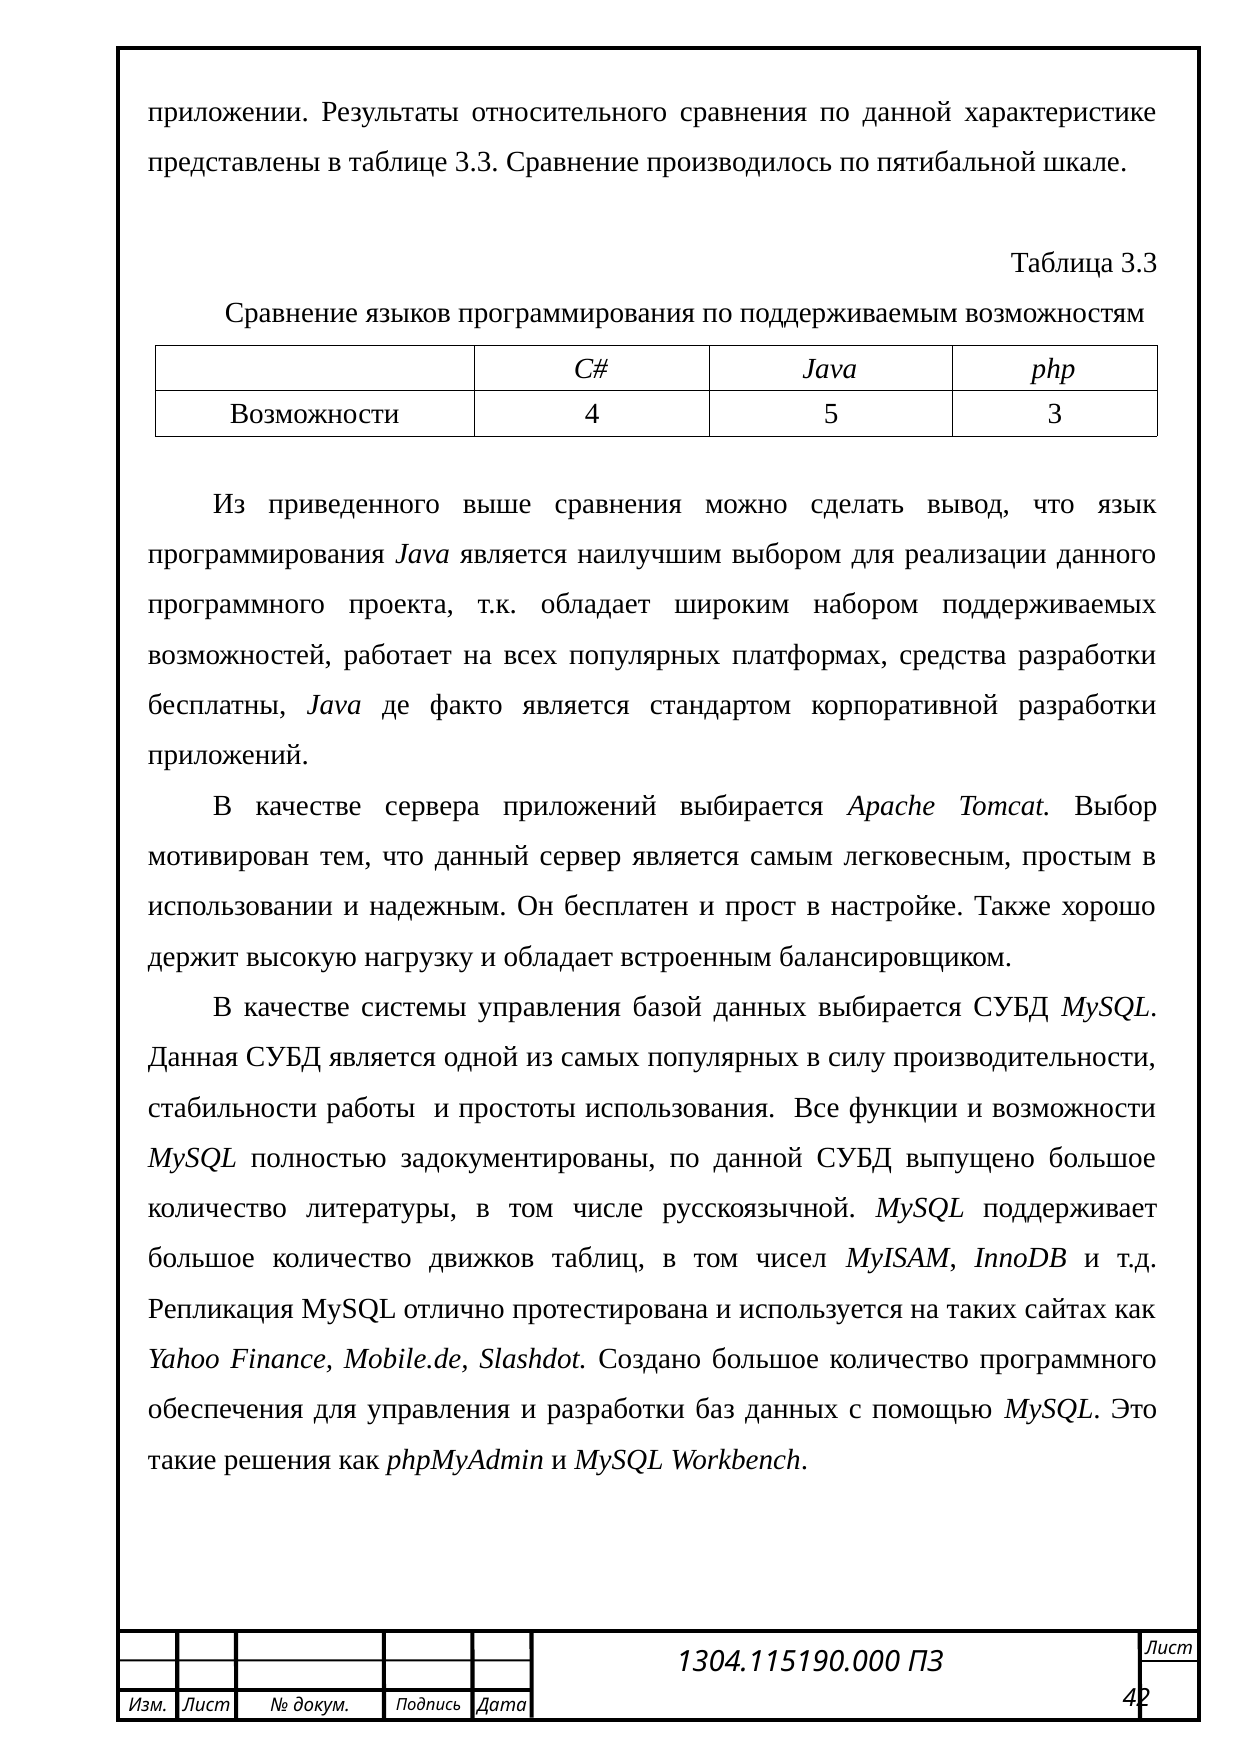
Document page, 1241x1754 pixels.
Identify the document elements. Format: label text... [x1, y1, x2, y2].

table_cell 3 [953, 391, 1157, 436]
text Сравнение языков программирования по поддерживаемым возможностям [148, 295, 1157, 328]
text В качестве системы управления базой данных выбирается СУБД MySQL. Данная СУБД является одной из самых популярных в силу производительности, стабильности работы и простоты использования. Все функции и возможности MySQL полностью задокументированы, по данной СУБД выпущено большое количество литературы, в том числе русскоязычной. MySQL поддерживает большое количество движков таблиц, в том чисел MyISAM, InnoDB и т.д. Репликация MySQL отлично протестирована и используется на таких сайтах как Yahoo Finance, Mobile.de, Slashdot. Создано большое количество программного обеспечения для управления и разработки баз данных с помощью MySQL. Это такие решения как phpMyAdmin и MySQL Workbench. [148, 989, 1157, 1475]
text приложении. Результаты относительного сравнения по данной характеристике представлены в таблице 3.3. Сравнение производилось по пятибальной шкале. [148, 94, 1157, 178]
table_cell 5 [710, 391, 952, 436]
table_header [156, 346, 474, 390]
text Таблица 3.3 [148, 245, 1157, 278]
table_header php [953, 346, 1157, 390]
table_cell Возможности [156, 391, 474, 436]
table_header Java [710, 346, 952, 390]
table_cell 4 [475, 391, 709, 436]
table_header С# [475, 346, 709, 390]
text Из приведенного выше сравнения можно сделать вывод, что язык программирования Java является наилучшим выбором для реализации данного программного проекта, т.к. обладает широким набором поддерживаемых возможностей, работает на всех популярных платформах, средства разработки бесплатны, Java де факто является стандартом корпоративной разработки приложений. [148, 486, 1157, 771]
text В качестве сервера приложений выбирается Apache Tomcat. Выбор мотивирован тем, что данный сервер является самым легковесным, простым в использовании и надежным. Он бесплатен и прост в настройке. Также хорошо держит высокую нагрузку и обладает встроенным балансировщиком. [148, 788, 1157, 972]
